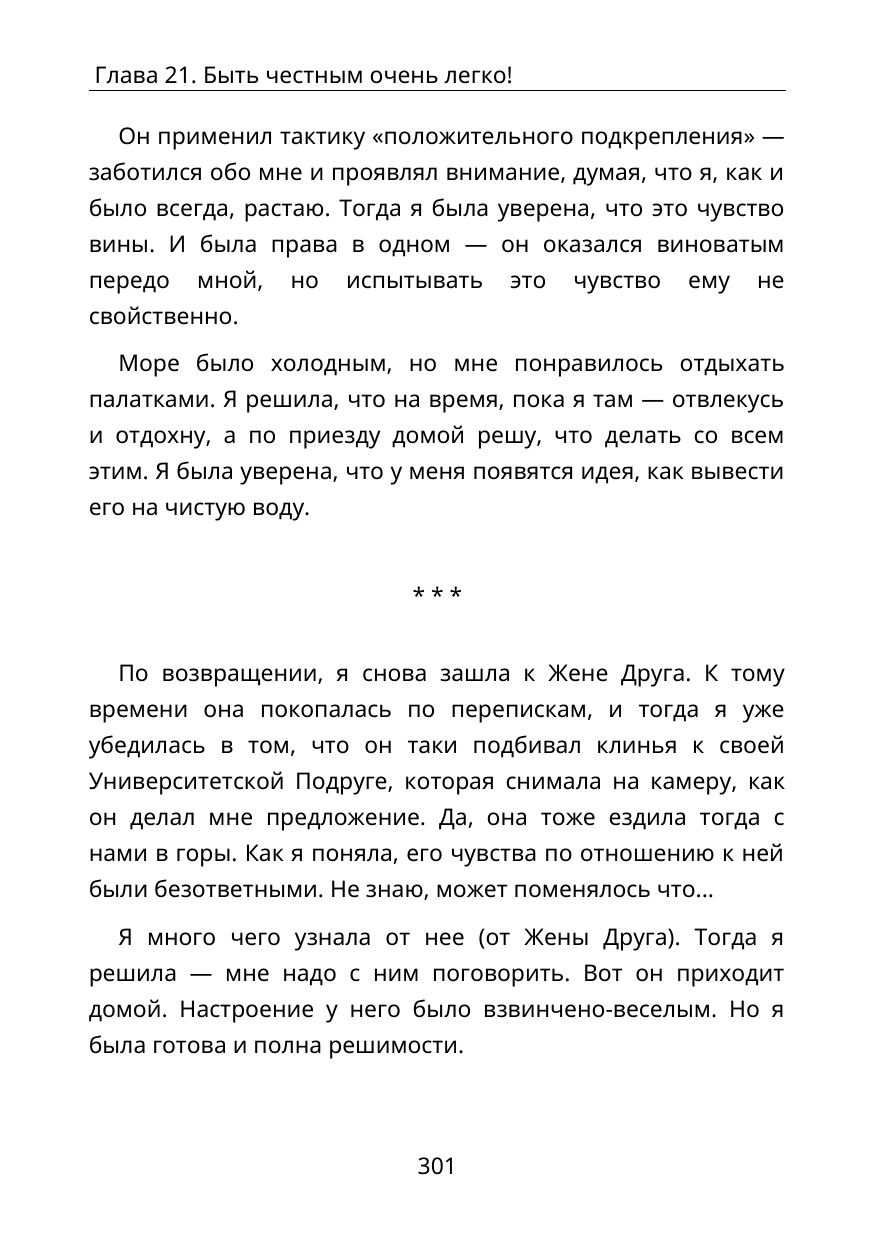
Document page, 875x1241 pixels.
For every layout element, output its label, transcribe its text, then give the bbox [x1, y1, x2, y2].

text Он применил тактику «положительного подкрепления» — заботился обо мне и проявлял внимание, думая, что я, как и было всегда, растаю. Тогда я была уверена, что это чувство вины. И была права в одном — он оказался виноватым передо мной, но испытывать это чувство ему не свойственно. [88, 120, 786, 331]
text Море было холодным, но мне понравилось отдыхать палатками. Я решила, что на время, пока я там — отвлекусь и отдохну, а по приезду домой решу, что делать со всем этим. Я была уверена, что у меня появятся идея, как вывести его на чистую воду. [88, 347, 786, 522]
text По возвращении, я снова зашла к Жене Друга. К тому времени она покопалась по перепискам, и тогда я уже убедилась в том, что он таки подбивал клинья к своей Университетской Подруге, которая снимала на камеру, как он делал мне предложение. Да, она тоже ездила тогда с нами в горы. Как я поняла, его чувства по отношению к ней были безответными. Не знаю, может поменялось что... [88, 657, 786, 904]
text Я много чего узнала от нее (от Жены Друга). Тогда я решила — мне надо с ним поговорить. Вот он приходит домой. Настроение у него было взвинчено-веселым. Но я была готова и полна решимости. [88, 921, 786, 1060]
subtitle * * * [88, 580, 786, 611]
